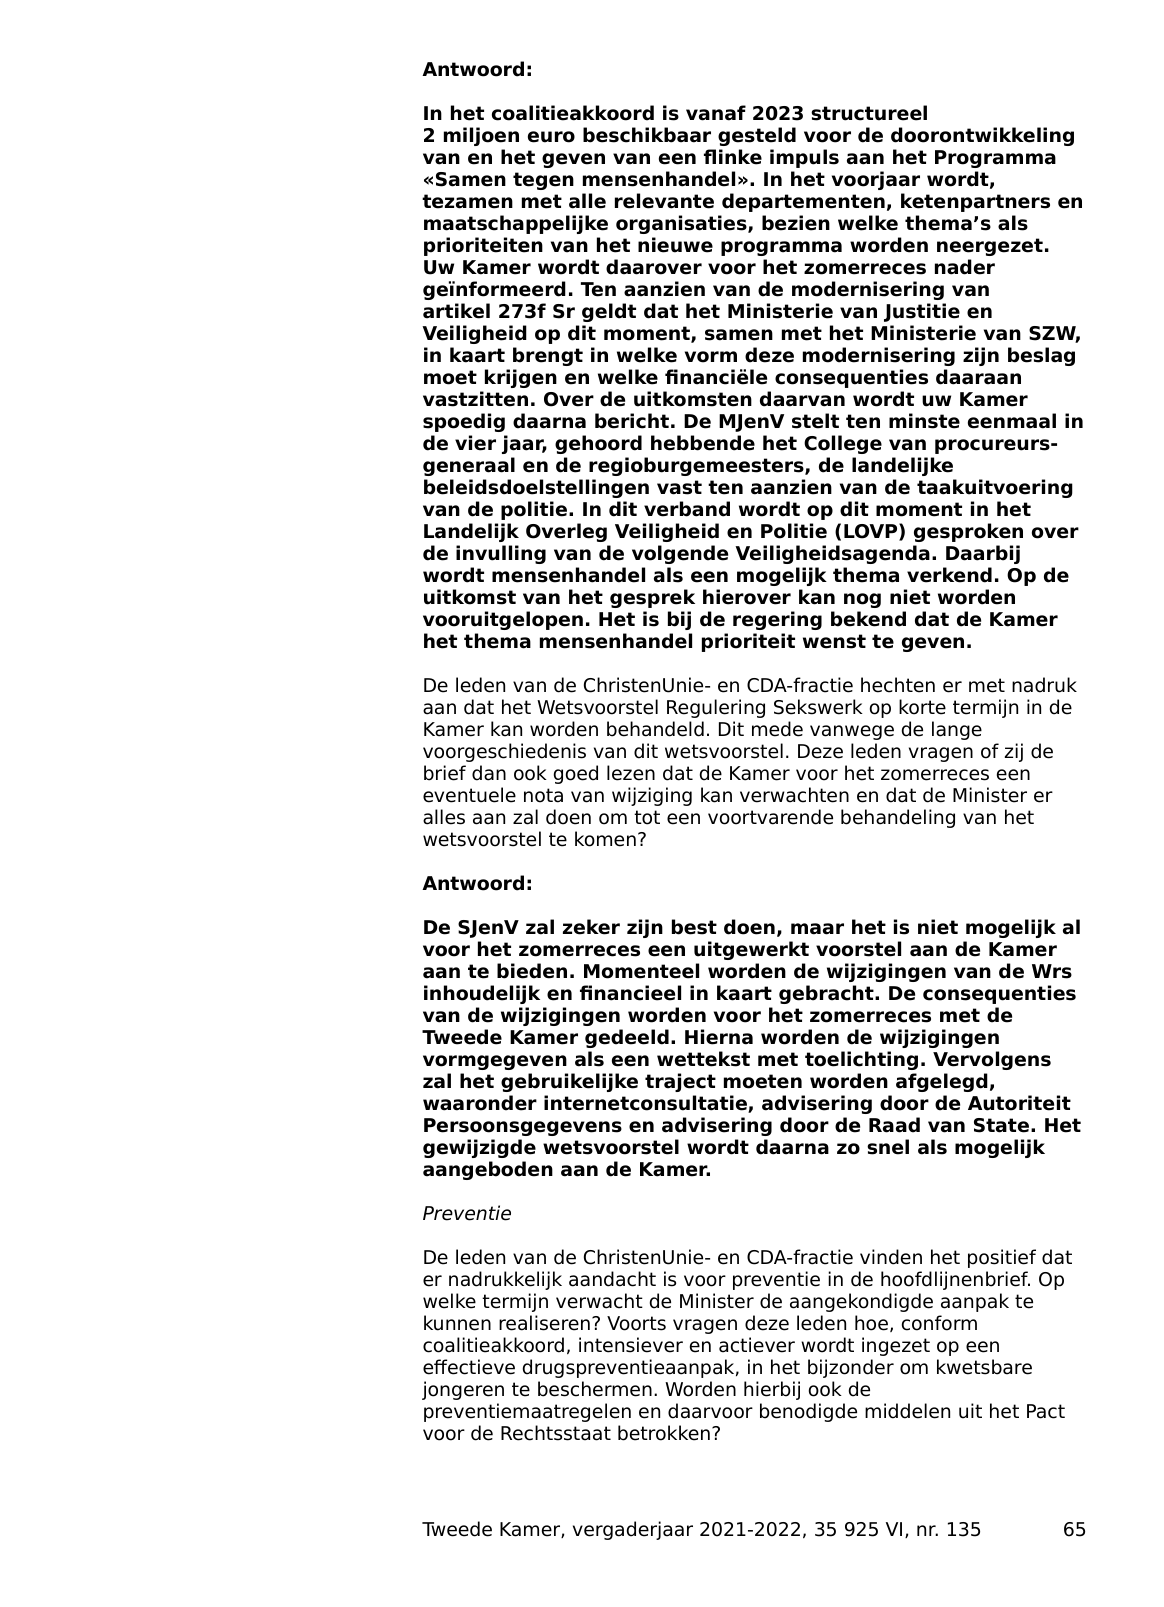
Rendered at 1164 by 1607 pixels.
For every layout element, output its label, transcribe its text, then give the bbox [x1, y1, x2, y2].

text In het coalitieakkoord is vanaf 2023 structureel 2 miljoen euro beschikbaar gesteld voor de doorontwikkeling van en het geven van een flinke impuls aan het Programma «Samen tegen mensenhandel». In het voorjaar wordt, tezamen met alle relevante departementen, ketenpartners en maatschappelijke organisaties, bezien welke thema’s als prioriteiten van het nieuwe programma worden neergezet. Uw Kamer wordt daarover voor het zomerreces nader geïnformeerd. Ten aanzien van de modernisering van artikel 273f Sr geldt dat het Ministerie van Justitie en Veiligheid op dit moment, samen met het Ministerie van SZW, in kaart brengt in welke vorm deze modernisering zijn beslag moet krijgen en welke financiële consequenties daaraan vastzitten. Over de uitkomsten daarvan wordt uw Kamer spoedig daarna bericht. De MJenV stelt ten minste eenmaal in de vier jaar, gehoord hebbende het College van procureurs-generaal en de regioburgemeesters, de landelijke beleidsdoelstellingen vast ten aanzien van de taakuitvoering van de politie. In dit verband wordt op dit moment in het Landelijk Overleg Veiligheid en Politie (LOVP) gesproken over de invulling van de volgende Veiligheidsagenda. Daarbij wordt mensenhandel als een mogelijk thema verkend. Op de uitkomst van het gesprek hierover kan nog niet worden vooruitgelopen. Het is bij de regering bekend dat de Kamer het thema mensenhandel prioriteit wenst te geven. [422, 103, 1087, 653]
text De leden van de ChristenUnie- en CDA-fractie hechten er met nadruk aan dat het Wetsvoorstel Regulering Sekswerk op korte termijn in de Kamer kan worden behandeld. Dit mede vanwege de lange voorgeschiedenis van dit wetsvoorstel. Deze leden vragen of zij de brief dan ook goed lezen dat de Kamer voor het zomerreces een eventuele nota van wijziging kan verwachten en dat de Minister er alles aan zal doen om tot een voortvarende behandeling van het wetsvoorstel te komen? [422, 675, 1087, 851]
text De SJenV zal zeker zijn best doen, maar het is niet mogelijk al voor het zomerreces een uitgewerkt voorstel aan de Kamer aan te bieden. Momenteel worden de wijzigingen van de Wrs inhoudelijk en financieel in kaart gebracht. De consequenties van de wijzigingen worden voor het zomerreces met de Tweede Kamer gedeeld. Hierna worden de wijzigingen vormgegeven als een wettekst met toelichting. Vervolgens zal het gebruikelijke traject moeten worden afgelegd, waaronder internetconsultatie, advisering door de Autoriteit Persoonsgegevens en advisering door de Raad van State. Het gewijzigde wetsvoorstel wordt daarna zo snel als mogelijk aangeboden aan de Kamer. [422, 917, 1087, 1181]
subtitle Antwoord: [422, 873, 1087, 895]
text De leden van de ChristenUnie- en CDA-fractie vinden het positief dat er nadrukkelijk aandacht is voor preventie in de hoofdlijnenbrief. Op welke termijn verwacht de Minister de aangekondigde aanpak te kunnen realiseren? Voorts vragen deze leden hoe, conform coalitieakkoord, intensiever en actiever wordt ingezet op een effectieve drugspreventieaanpak, in het bijzonder om kwetsbare jongeren te beschermen. Worden hierbij ook de preventiemaatregelen en daarvoor benodigde middelen uit het Pact voor de Rechtsstaat betrokken? [422, 1247, 1087, 1445]
subtitle Preventie [422, 1203, 1087, 1225]
subtitle Antwoord: [422, 59, 1087, 81]
